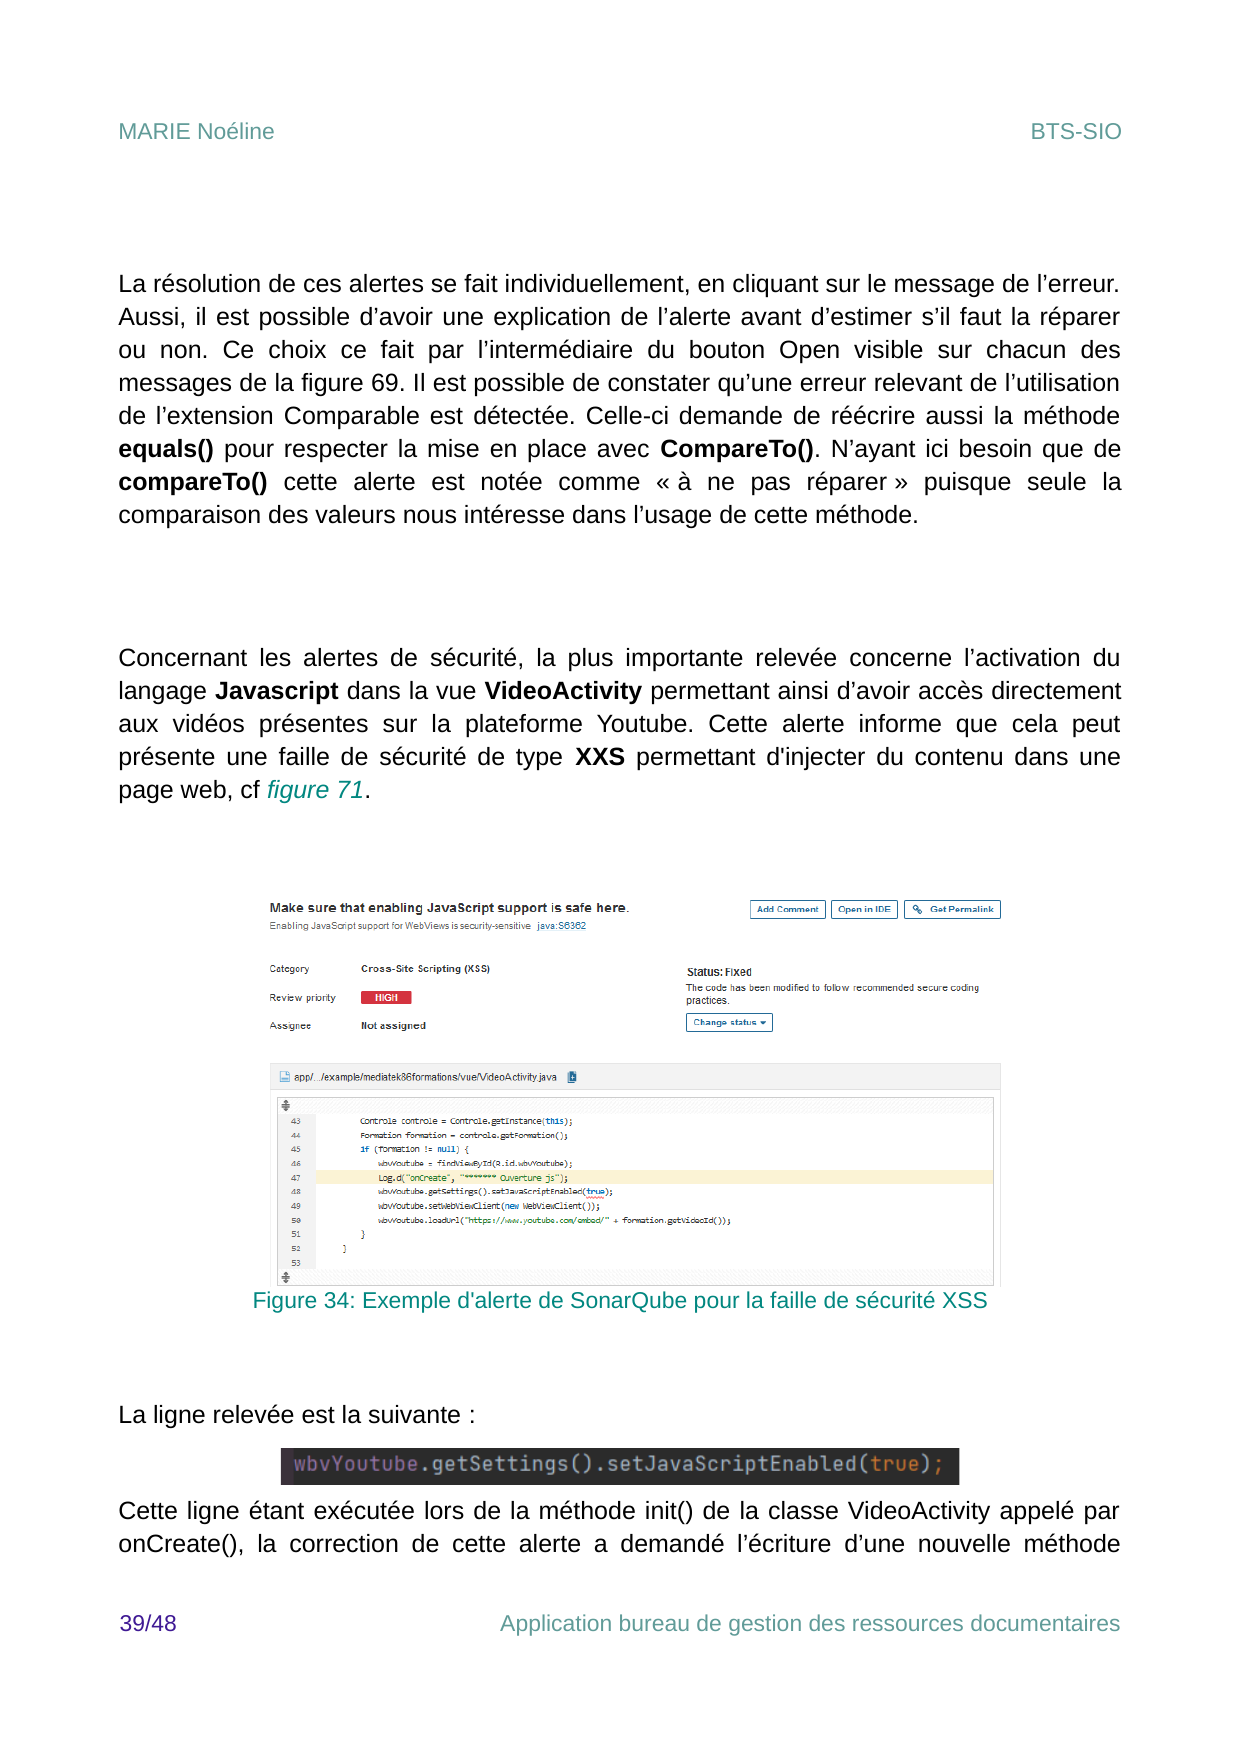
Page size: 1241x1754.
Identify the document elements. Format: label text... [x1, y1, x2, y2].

text La ligne relevée est la suivante : [118, 1401, 1122, 1429]
picture [261, 893, 1004, 1287]
text La résolution de ces alertes se fait individuellement, en cliquant sur le message de l’erreur. Aussi, il est possible d’avoir une explication de l’alerte avant d’estimer s’il faut la réparer ou non. Ce choix ce fait par l’intermédiaire du bouton Open visible sur chacun des messages de la figure 69. Il est possible de constater qu’une erreur relevant de l’utilisation de l’extension Comparable est détectée. Celle-ci demande de réécrire aussi la méthode equals() pour respecter la mise en place avec CompareTo(). N’ayant ici besoin que de compareTo() cette alerte est notée comme « à ne pas réparer » puisque seule la comparaison des valeurs nous intéresse dans l’usage de cette méthode. [118, 269, 1122, 529]
text Figure 34: Exemple d'alerte de SonarQube pour la faille de sécurité XSS [118, 1287, 1122, 1313]
text Concernant les alertes de sécurité, la plus importante relevée concerne l’activation du langage Javascript dans la vue VideoActivity permettant ainsi d’avoir accès directement aux vidéos présentes sur la plateforme Youtube. Cette alerte informe que cela peut présente une faille de sécurité de type XXS permettant d'injecter du contenu dans une page web, cf figure 71. [118, 643, 1122, 804]
picture [280, 1448, 960, 1485]
text Cette ligne étant exécutée lors de la méthode init() de la classe VideoActivity appelé par onCreate(), la correction de cette alerte a demandé l’écriture d’une nouvelle méthode [118, 1496, 1122, 1557]
